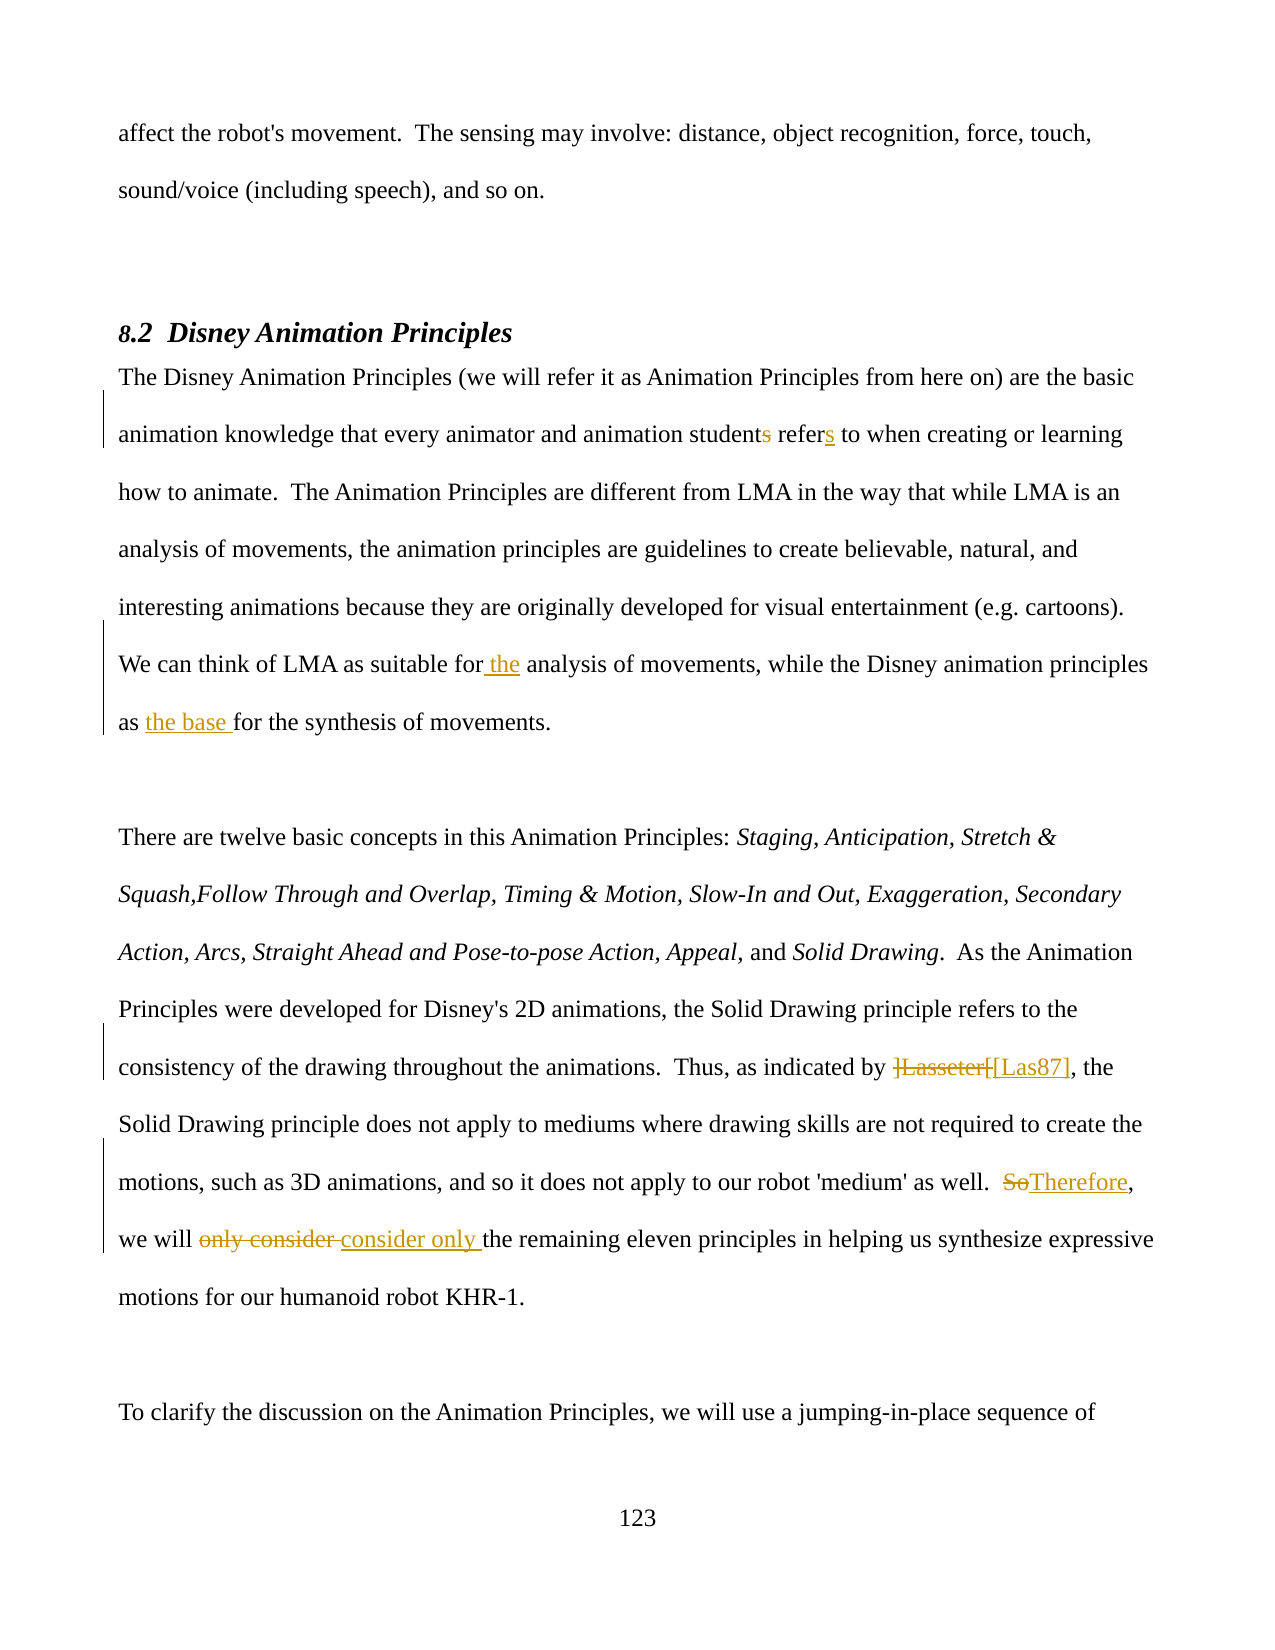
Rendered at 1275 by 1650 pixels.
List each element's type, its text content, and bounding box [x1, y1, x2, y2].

subtitle 8.2 Disney Animation Principles [118, 316, 1157, 349]
text affect the robot's movement. The sensing may involve: distance, object recognition, force, touch, sound/voice (including speech), and so on. [118, 118, 1157, 204]
text There are twelve basic concepts in this Animation Principles: Staging, Anticipation, Stretch & Squash,Follow Through and Overlap, Timing & Motion, Slow-In and Out, Exaggeration, Secondary Action, Arcs, Straight Ahead and Pose-to-pose Action, Appeal, and Solid Drawing. As the Animation Principles were developed for Disney's 2D animations, the Solid Drawing principle refers to the consistency of the drawing throughout the animations. Thus, as indicated by [Las87], the Solid Drawing principle does not apply to mediums where drawing skills are not required to create the motions, such as 3D animations, and so it does not apply to our robot 'medium' as well. Therefore, we will consider only the remaining eleven principles in helping us synthesize expressive motions for our humanoid robot KHR-1. [118, 822, 1157, 1310]
text To clarify the discussion on the Animation Principles, we will use a jumping-in-place sequence of [118, 1397, 1157, 1425]
text The Disney Animation Principles (we will refer it as Animation Principles from here on) are the basic animation knowledge that every animator and animation student refers to when creating or learning how to animate. The Animation Principles are different from LMA in the way that while LMA is an analysis of movements, the animation principles are guidelines to create believable, natural, and interesting animations because they are originally developed for visual entertainment (e.g. cartoons). We can think of LMA as suitable for the analysis of movements, while the Disney animation principles as the base for the synthesis of movements. [118, 362, 1157, 735]
